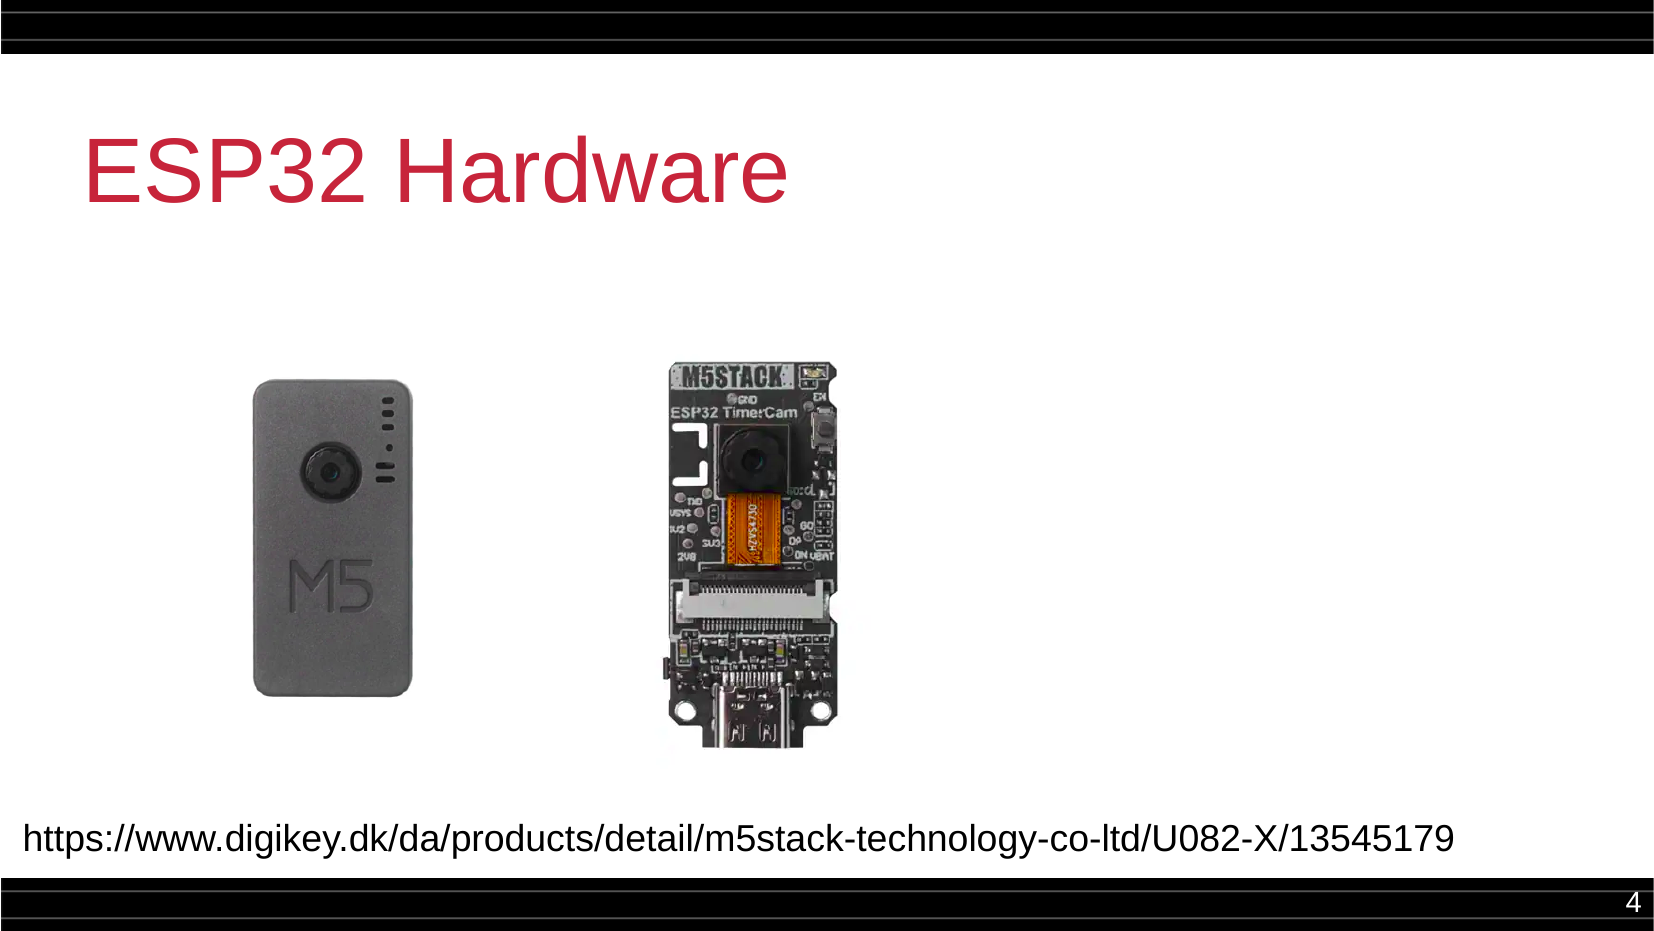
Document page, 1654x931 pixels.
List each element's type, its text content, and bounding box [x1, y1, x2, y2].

title ESP32 Hardware [82, 92, 1571, 249]
text_box https://www.digikey.dk/da/products/detail/m5stack-technology-co-ltd/U082-X/13545179 [7, 810, 1471, 867]
picture [1, 0, 1654, 54]
picture [64, 254, 1051, 810]
picture [1, 878, 1654, 931]
